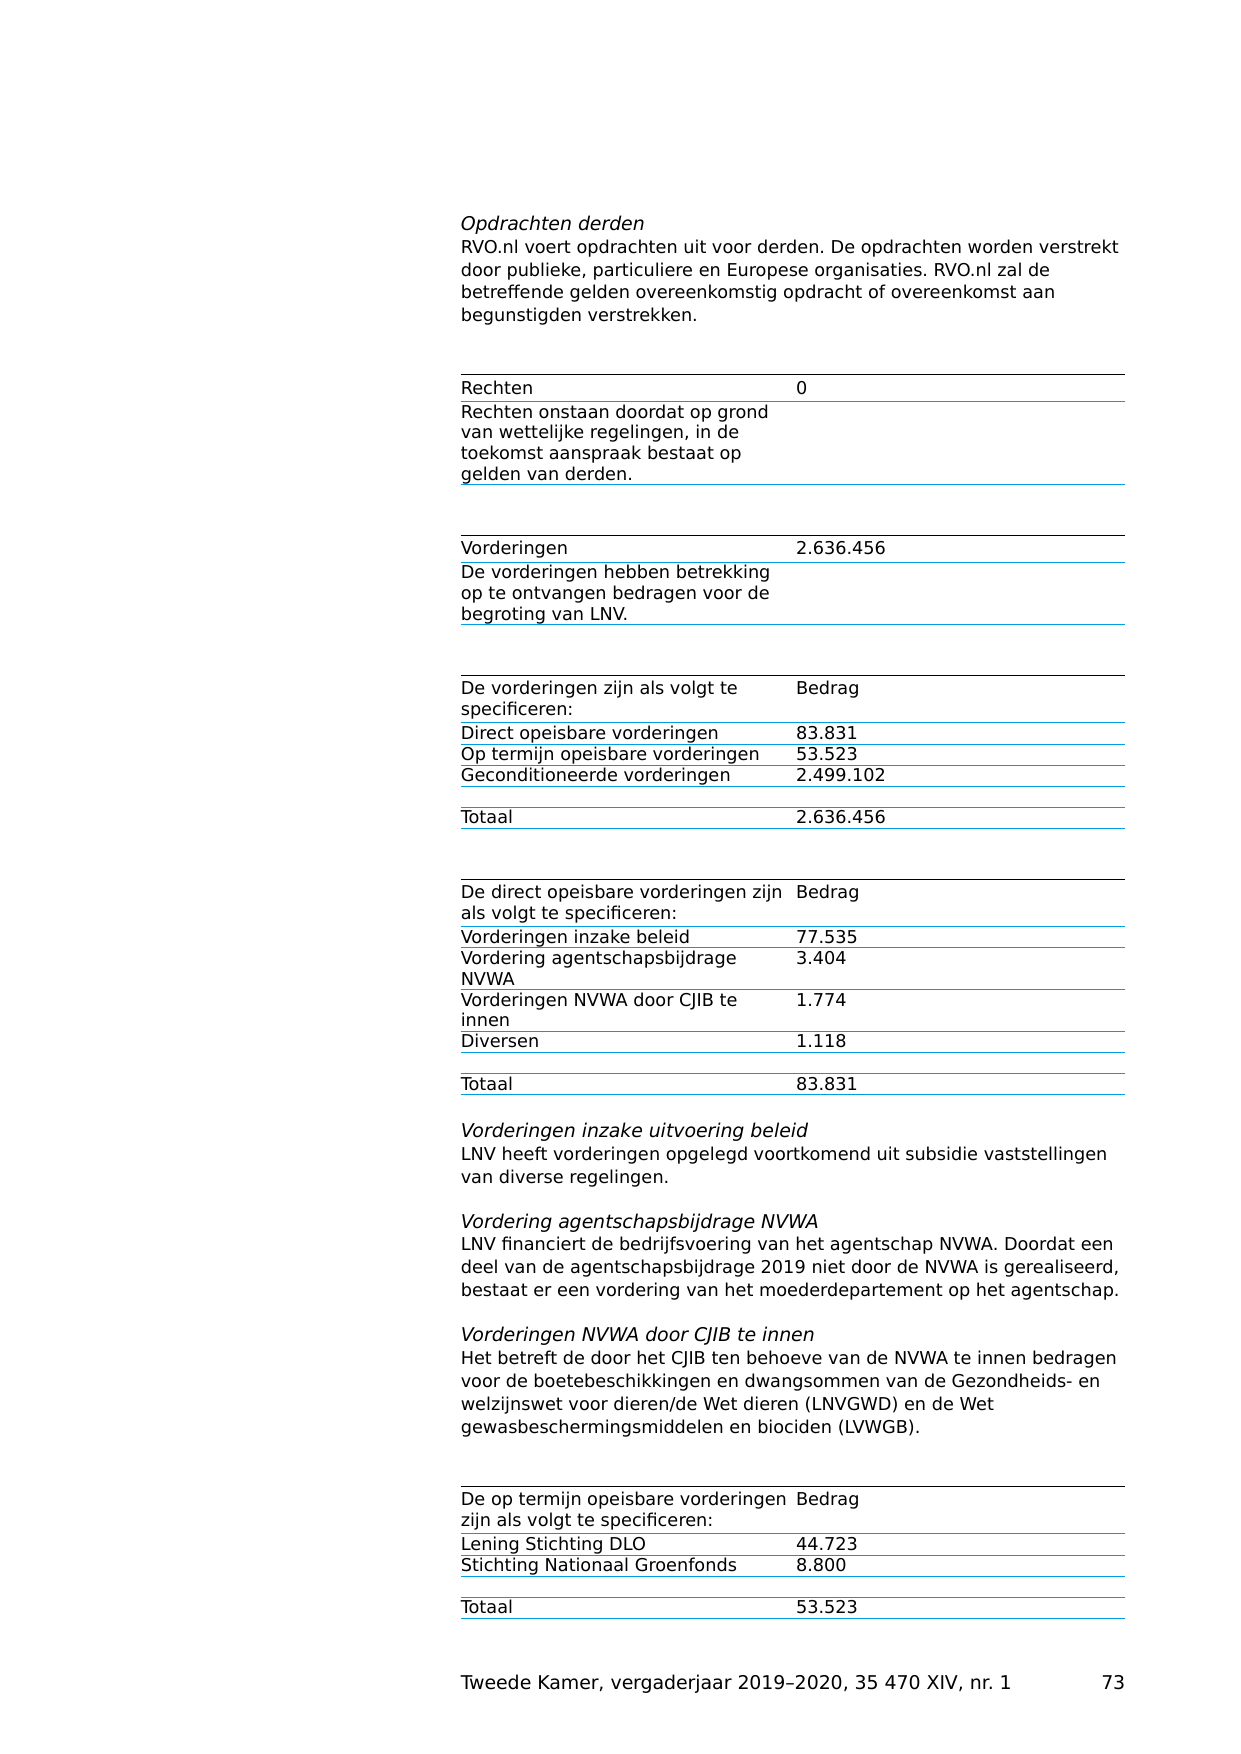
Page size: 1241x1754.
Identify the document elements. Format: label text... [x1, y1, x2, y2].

text RVO.nl voert opdrachten uit voor derden. De opdrachten worden verstrekt door publieke, particuliere en Europese organisaties. RVO.nl zal de betreffende gelden overeenkomstig opdracht of overeenkomst aan begunstigden verstrekken. [461, 235, 1125, 326]
text LNV financiert de bedrijfsvoering van het agentschap NVWA. Doordat een deel van de agentschapsbijdrage 2019 niet door de NVWA is gerealiseerd, bestaat er een vordering van het moederdepartement op het agentschap. [461, 1232, 1125, 1301]
table_cell 0 [793, 375, 1125, 401]
table_cell 1.118 [793, 1032, 1125, 1052]
table_cell 44.723 [793, 1534, 1125, 1554]
table_cell De direct opeisbare vorderingen zijn als volgt te specificeren: [461, 880, 793, 926]
table_cell 2.499.102 [793, 766, 1125, 786]
table_header Op termijn opeisbare vorderingen [461, 1461, 1125, 1486]
table_cell Totaal [461, 808, 793, 828]
table_cell De op termijn opeisbare vorderingen zijn als volgt te specificeren: [461, 1487, 793, 1533]
table_cell Geconditioneerde vorderingen [461, 766, 793, 786]
text LNV heeft vorderingen opgelegd voortkomend uit subsidie vaststellingen van diverse regelingen. [461, 1142, 1125, 1188]
table_cell 8.800 [793, 1556, 1125, 1576]
table_cell 1.774 [793, 990, 1125, 1031]
table_cell 2.636.456 [793, 808, 1125, 828]
table_cell Vorderingen NVWA door CJIB te innen [461, 990, 793, 1031]
text Vordering agentschapsbijdrage NVWA [461, 1211, 1125, 1232]
table_cell Bedrag [793, 1487, 1125, 1533]
table_header Direct opeisbare vorderingen [461, 854, 1125, 878]
table_cell Diversen [461, 1032, 793, 1052]
table_cell 83.831 [793, 1074, 1125, 1094]
table_cell Bedrag [793, 880, 1125, 926]
table_cell [793, 563, 1125, 624]
table_cell [793, 1053, 1125, 1073]
table_cell Vorderingen [461, 536, 793, 562]
table_cell Lening Stichting DLO [461, 1534, 793, 1554]
table_cell [461, 787, 793, 807]
table_cell [461, 1577, 793, 1597]
table_cell [793, 1577, 1125, 1597]
table_cell Rechten onstaan doordat op grond van wettelijke regelingen, in de toekomst aanspraak bestaat op gelden van derden. [461, 402, 793, 484]
table_cell 2.636.456 [793, 536, 1125, 562]
table_cell 77.535 [793, 927, 1125, 947]
table_cell Stichting Nationaal Groenfonds [461, 1556, 793, 1576]
text Vorderingen NVWA door CJIB te innen [461, 1324, 1125, 1346]
table_cell 3.404 [793, 948, 1125, 989]
table_header Vorderingen [461, 650, 1125, 675]
text Opdrachten derden [461, 213, 1125, 235]
table_cell 53.523 [793, 745, 1125, 764]
text Het betreft de door het CJIB ten behoeve van de NVWA te innen bedragen voor de boetebeschikkingen en dwangsommen van de Gezondheids- en welzijnswet voor dieren/de Wet dieren (LNVGWD) en de Wet gewasbeschermingsmiddelen en biociden (LVWGB). [461, 1346, 1125, 1438]
table_cell De vorderingen zijn als volgt te specificeren: [461, 676, 793, 722]
table_cell [461, 1053, 793, 1073]
table_cell 83.831 [793, 723, 1125, 743]
table_cell Direct opeisbare vorderingen [461, 723, 793, 743]
table_cell Bedrag [793, 676, 1125, 722]
table_cell Totaal [461, 1074, 793, 1094]
text Vorderingen inzake uitvoering beleid [461, 1120, 1125, 1142]
table_header Balanspost 9 [461, 349, 1125, 374]
table_cell 53.523 [793, 1598, 1125, 1618]
table_cell De vorderingen hebben betrekking op te ontvangen bedragen voor de begroting van LNV. [461, 563, 793, 624]
table_cell Op termijn opeisbare vorderingen [461, 745, 793, 764]
table_cell Vordering agentschapsbijdrage NVWA [461, 948, 793, 989]
table_cell Totaal [461, 1598, 793, 1618]
table_cell Vorderingen inzake beleid [461, 927, 793, 947]
table_cell Rechten [461, 375, 793, 401]
table_header Balanspost 10 [461, 510, 1125, 535]
table_cell [793, 402, 1125, 484]
table_cell [793, 787, 1125, 807]
